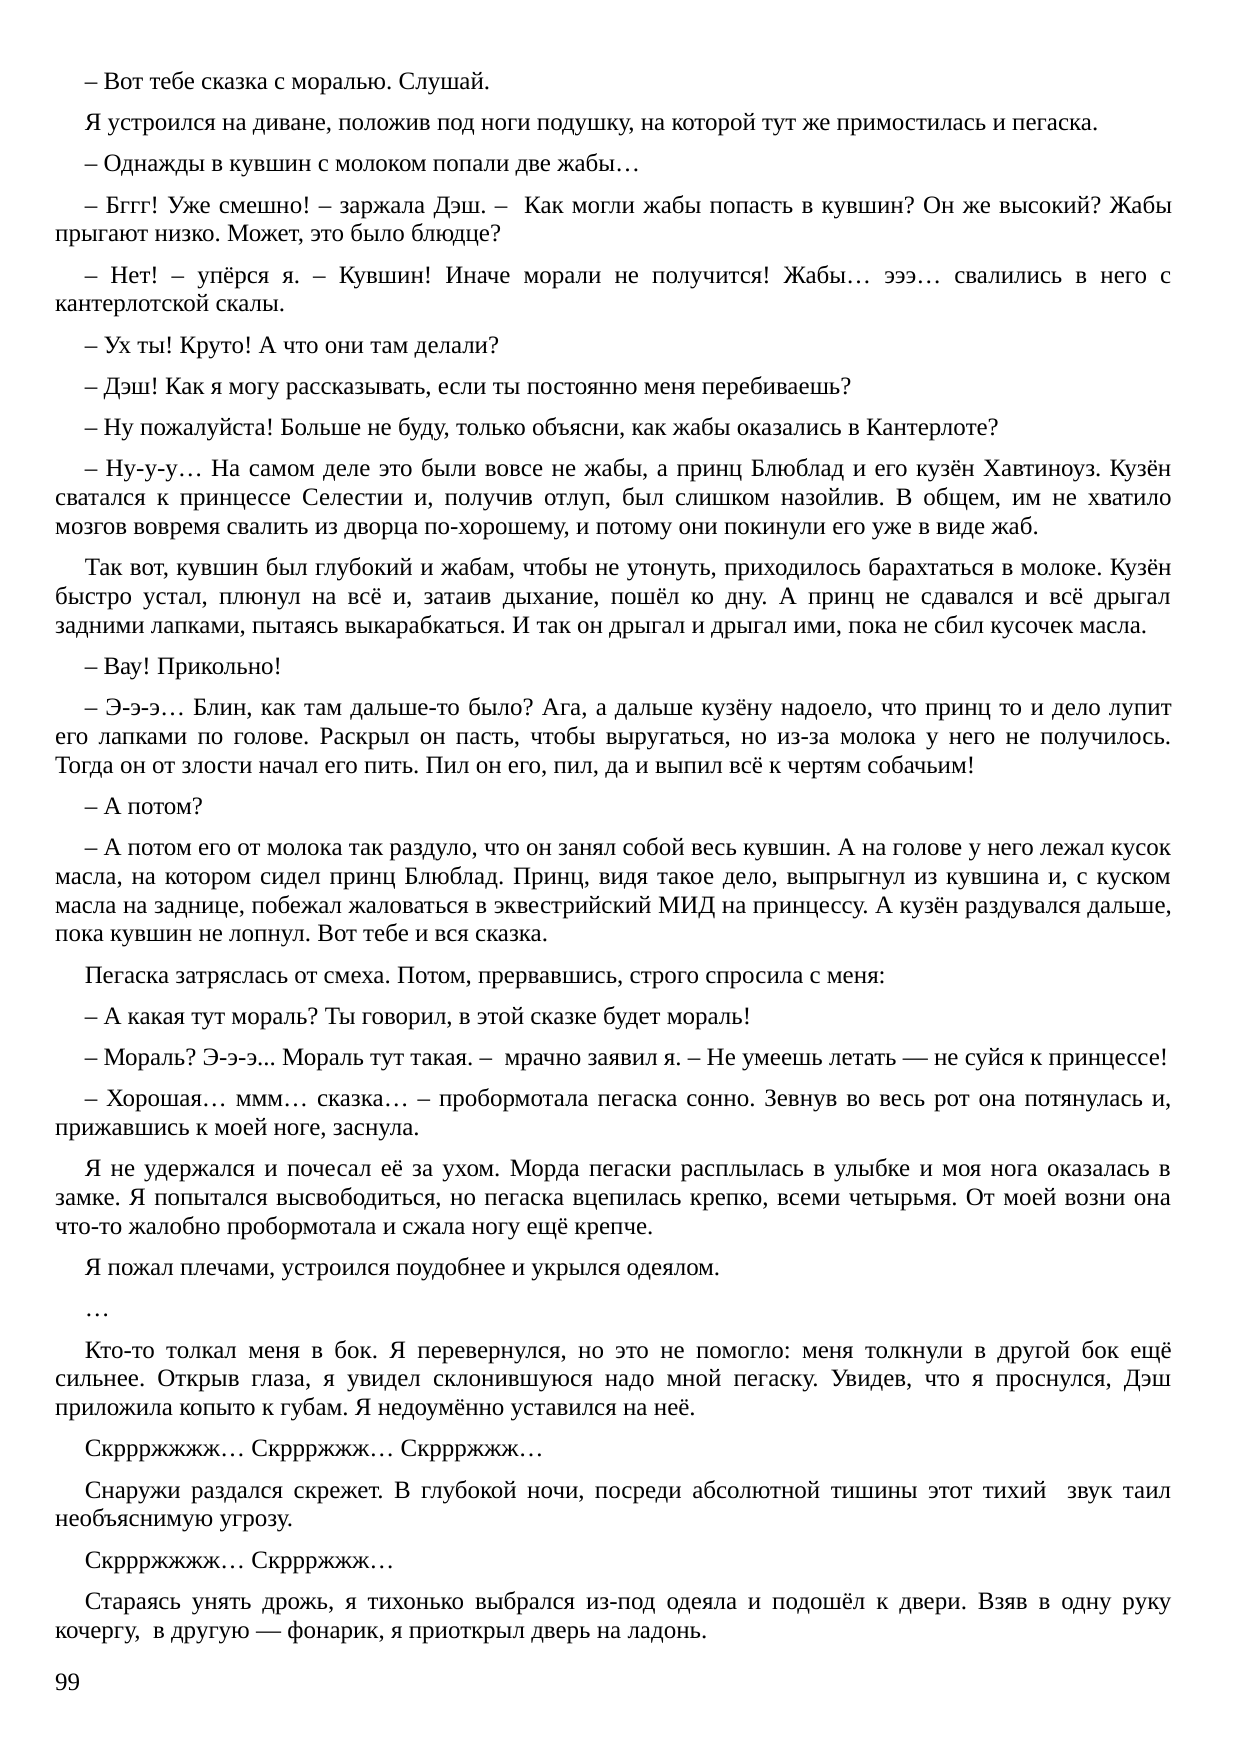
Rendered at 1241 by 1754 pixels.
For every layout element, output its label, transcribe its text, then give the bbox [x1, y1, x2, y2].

text – Ух ты! Круто! А что они там делали? [55, 330, 1173, 358]
text Скррржжжж… Скррржжж… [55, 1545, 1173, 1573]
text – Ну пожалуйста! Больше не буду, только объясни, как жабы оказались в Кантерлоте? [55, 412, 1173, 441]
text – Мораль? Э-э-э... Мораль тут такая. – мрачно заявил я. – Не умеешь летать — не суйся к принцессе! [55, 1042, 1173, 1071]
text … [55, 1293, 1173, 1322]
text Так вот, кувшин был глубокий и жабам, чтобы не утонуть, приходилось барахтаться в молоке. Кузён быстро устал, плюнул на всё и, затаив дыхание, пошёл ко дну. А принц не сдавался и всё дрыгал задними лапками, пытаясь выкарабкаться. И так он дрыгал и дрыгал ими, пока не сбил кусочек масла. [55, 552, 1173, 638]
text Я устроился на диване, положив под ноги подушку, на которой тут же примостилась и пегаска. [55, 107, 1173, 136]
text – А потом? [55, 791, 1173, 820]
text – Нет! – упёрся я. – Кувшин! Иначе морали не получится! Жабы… эээ… свалились в него с кантерлотской скалы. [55, 260, 1173, 317]
text Снаружи раздался скрежет. В глубокой ночи, посреди абсолютной тишины этот тихий звук таил необъяснимую угрозу. [55, 1475, 1173, 1532]
text – Хорошая… ммм… сказка… – пробормотала пегаска сонно. Зевнув во весь рот она потянулась и, прижавшись к моей ноге, заснула. [55, 1083, 1173, 1141]
text – Э-э-э… Блин, как там дальше-то было? Ага, а дальше кузёну надоело, что принц то и дело лупит его лапками по голове. Раскрыл он пасть, чтобы выругаться, но из-за молока у него не получилось. Тогда он от злости начал его пить. Пил он его, пил, да и выпил всё к чертям собачьим! [55, 692, 1173, 778]
text – А потом его от молока так раздуло, что он занял собой весь кувшин. А на голове у него лежал кусок масла, на котором сидел принц Блюблад. Принц, видя такое дело, выпрыгнул из кувшина и, с куском масла на заднице, побежал жаловаться в эквестрийский МИД на принцессу. А кузён раздувался дальше, пока кувшин не лопнул. Вот тебе и вся сказка. [55, 832, 1173, 947]
text Кто-то толкал меня в бок. Я перевернулся, но это не помогло: меня толкнули в другой бок ещё сильнее. Открыв глаза, я увидел склонившуюся надо мной пегаску. Увидев, что я проснулся, Дэш приложила копыто к губам. Я недоумённо уставился на неё. [55, 1335, 1173, 1421]
text Пегаска затряслась от смеха. Потом, прервавшись, строго спросила с меня: [55, 960, 1173, 988]
text – Бггг! Уже смешно! – заржала Дэш. – Как могли жабы попасть в кувшин? Он же высокий? Жабы прыгают низко. Может, это было блюдце? [55, 190, 1173, 247]
text Стараясь унять дрожь, я тихонько выбрался из-под одеяла и подошёл к двери. Взяв в одну руку кочергу, в другую — фонарик, я приоткрыл дверь на ладонь. [55, 1586, 1173, 1643]
text Я пожал плечами, устроился поудобнее и укрылся одеялом. [55, 1252, 1173, 1281]
text Я не удержался и почесал её за ухом. Морда пегаски расплылась в улыбке и моя нога оказалась в замке. Я попытался высвободиться, но пегаска вцепилась крепко, всеми четырьмя. От моей возни она что-то жалобно пробормотала и сжала ногу ещё крепче. [55, 1153, 1173, 1240]
text – А какая тут мораль? Ты говорил, в этой сказке будет мораль! [55, 1001, 1173, 1030]
text – Однажды в кувшин с молоком попали две жабы… [55, 148, 1173, 177]
text – Дэш! Как я могу рассказывать, если ты постоянно меня перебиваешь? [55, 371, 1173, 400]
text – Вау! Прикольно! [55, 651, 1173, 680]
text Скррржжжж… Скррржжж… Скррржжж… [55, 1433, 1173, 1462]
text – Ну-у-у… На самом деле это были вовсе не жабы, а принц Блюблад и его кузён Хавтиноуз. Кузён сватался к принцессе Селестии и, получив отлуп, был слишком назойлив. В общем, им не хватило мозгов вовремя свалить из дворца по-хорошему, и потому они покинули его уже в виде жаб. [55, 453, 1173, 540]
text – Вот тебе сказка с моралью. Слушай. [55, 66, 1173, 95]
